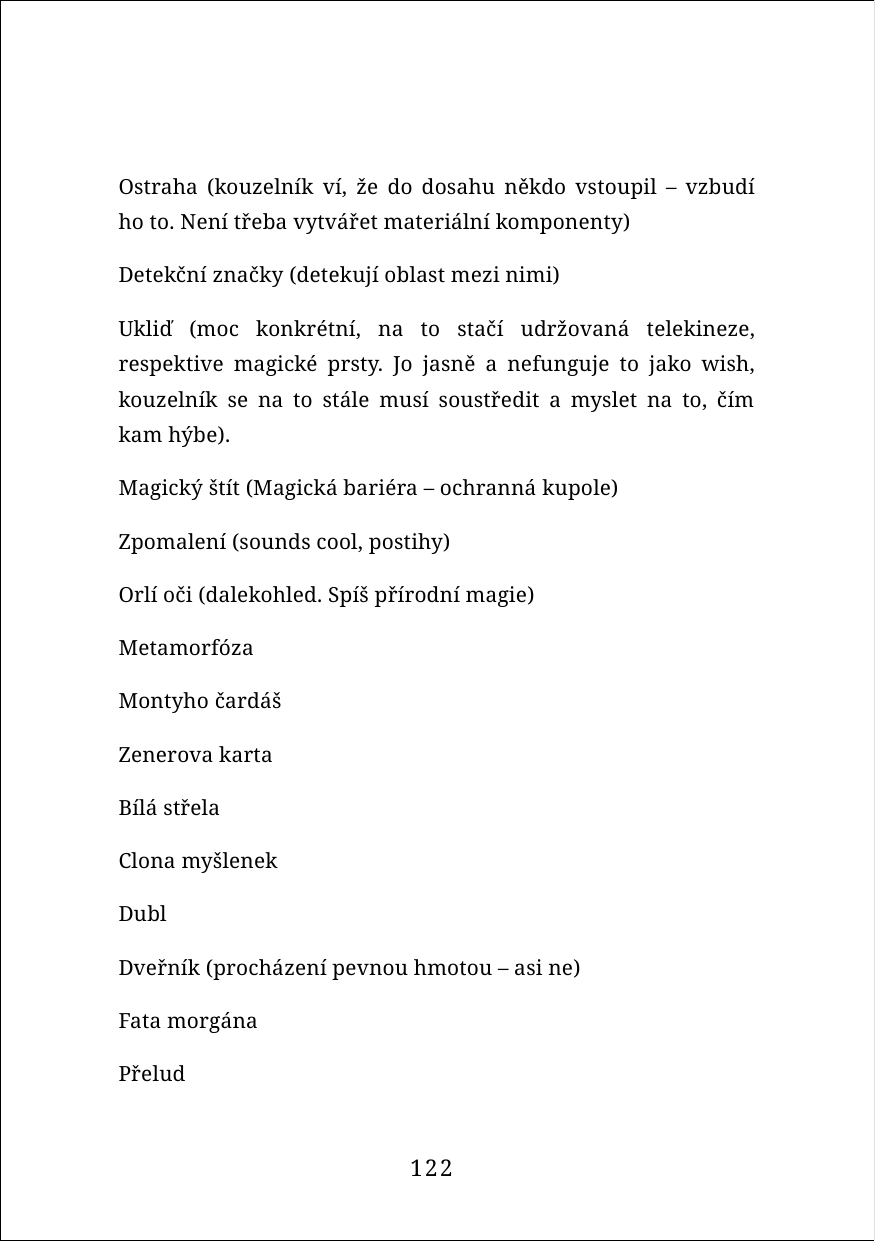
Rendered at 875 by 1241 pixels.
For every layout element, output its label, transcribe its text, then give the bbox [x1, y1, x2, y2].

text Ostraha (kouzelník ví, že do dosahu někdo vstoupil – vzbudí ho to. Není třeba vytvářet materiální komponenty) [118, 172, 756, 236]
text Clona myšlenek [118, 846, 756, 874]
text Fata morgána [118, 1006, 756, 1034]
text Montyho čardáš [118, 686, 756, 715]
text Dveřník (procházení pevnou hmotou – asi ne) [118, 953, 756, 981]
text Magický štít (Magická bariéra – ochranná kupole) [118, 473, 756, 502]
text Zenerova karta [118, 740, 756, 768]
text Ukliď (moc konkrétní, na to stačí udržovaná telekineze, respektive magické prsty. Jo jasně a nefunguje to jako wish, kouzelník se na to stále musí soustředit a myslet na to, čím kam hýbe). [118, 314, 756, 449]
text Dubl [118, 899, 756, 928]
text Orlí oči (dalekohled. Spíš přírodní magie) [118, 580, 756, 608]
text Bílá střela [118, 793, 756, 821]
text Zpomalení (sounds cool, postihy) [118, 527, 756, 555]
text Metamorfóza [118, 633, 756, 662]
text Přelud [118, 1059, 756, 1087]
text Detekční značky (detekují oblast mezi nimi) [118, 261, 756, 289]
